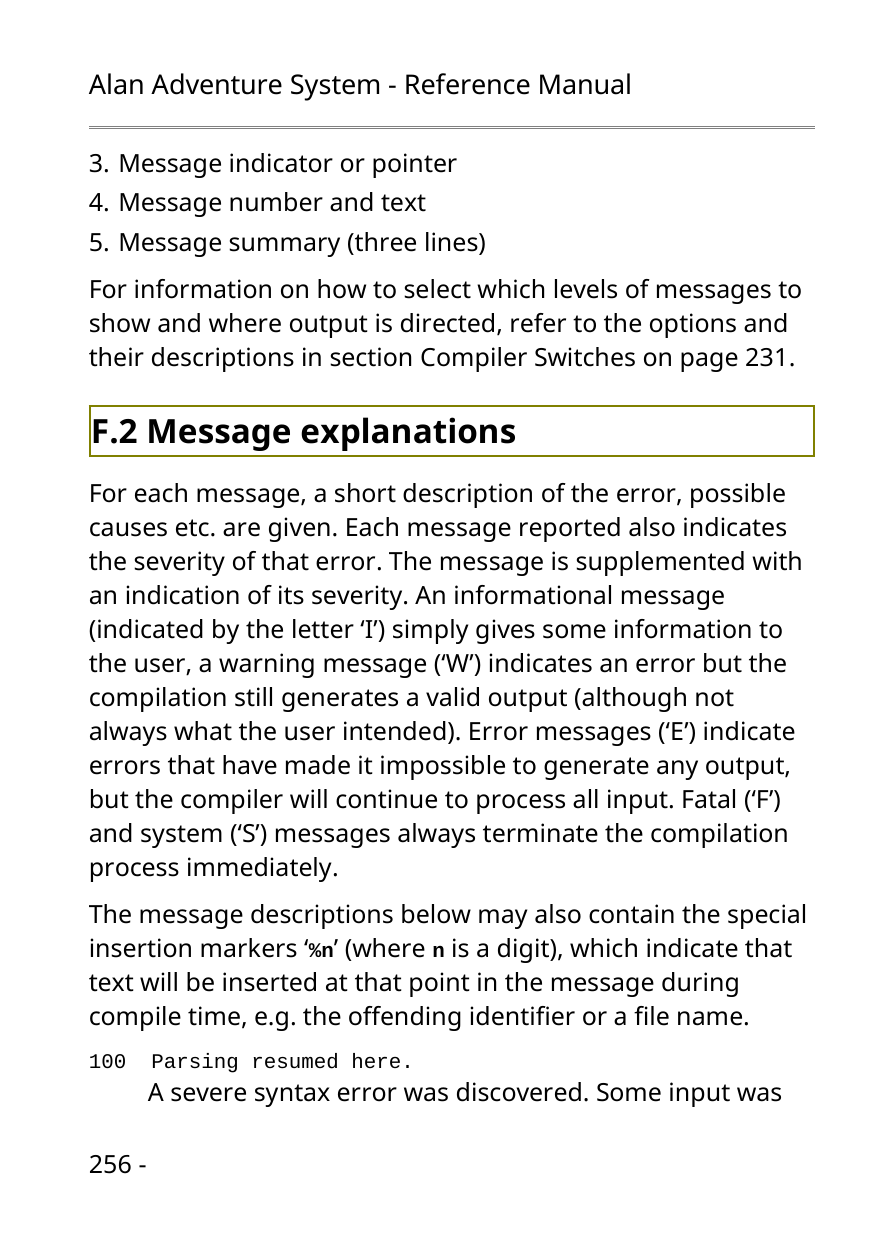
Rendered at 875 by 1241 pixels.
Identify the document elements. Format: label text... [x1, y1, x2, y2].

list Message number and text [88, 185, 815, 219]
subtitle Message explanations [91, 407, 813, 455]
text The message descriptions below may also contain the special insertion mark­ers ‘%n’ (where n is a digit), which indicate that text will be inserted at that point in the message during compile time, e.g. the offending identifier or a file name. [88, 897, 815, 1032]
text A severe syntax error was discovered. Some input was [148, 1075, 815, 1109]
text For information on how to select which levels of messages to show and where output is directed, refer to the options and their descriptions in section Compiler Switches on page 180. [88, 272, 815, 373]
text 100 Parsing resumed here. [88, 1051, 815, 1075]
list Message indicator or pointer [88, 146, 815, 179]
text For each message, a short description of the error, possible causes etc. are giv­en. Each message reported also indicates the severity of that error. The mes­sage is supplemented with an indication of its severity. An informational mes­sage (indicated by the letter ‘I’) simply gives some information to the user, a warning message (‘W’) indicates an error but the compilation still generates a valid out­put (although not always what the user intended). Error messages (‘E’) indicate errors that have made it impossible to generate any output, but the compiler will continue to process all input. Fatal (‘F’) and system (‘S’) messages always terminate the compilation process immediately. [88, 476, 815, 884]
list Message summary (three lines) [88, 225, 815, 259]
